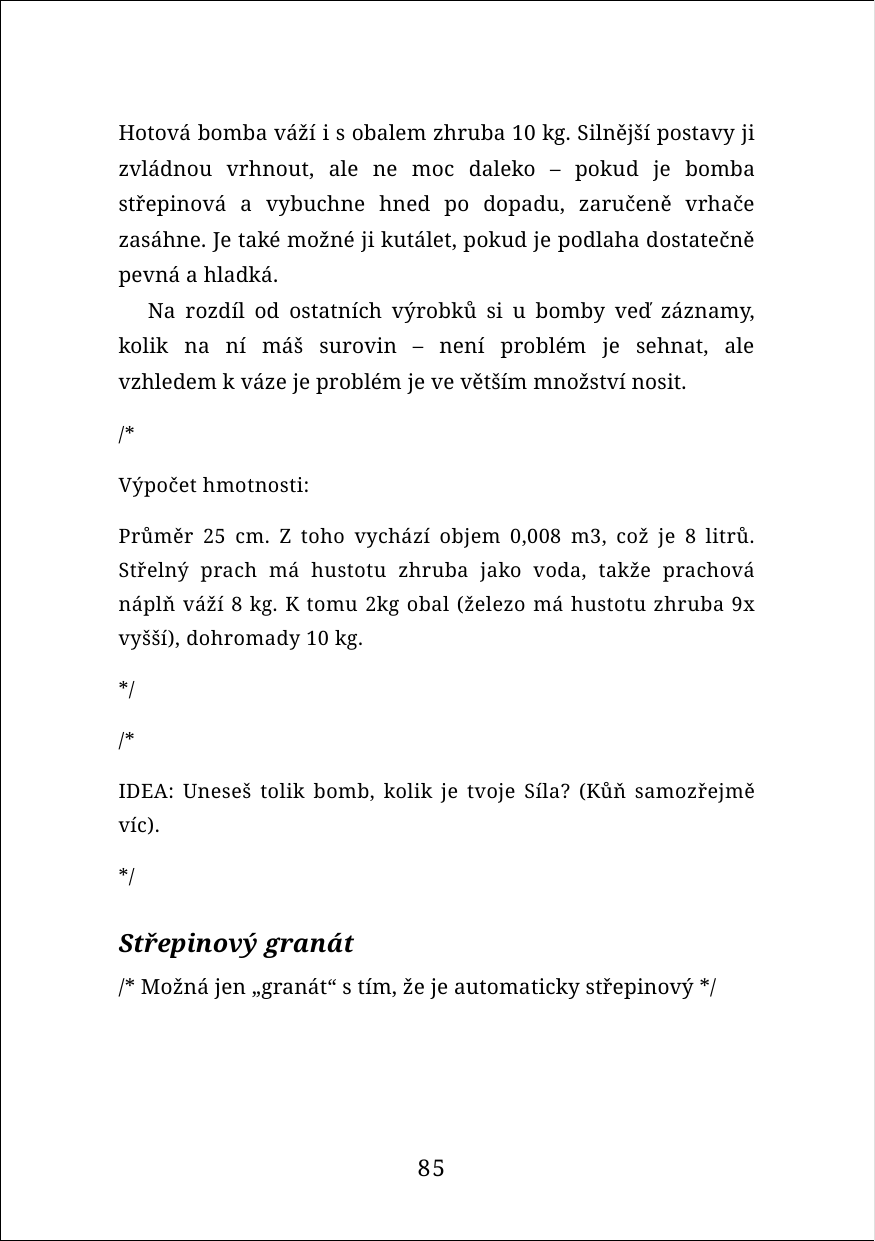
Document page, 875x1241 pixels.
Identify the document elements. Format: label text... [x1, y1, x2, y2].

subtitle Střepinový granát [118, 926, 756, 960]
text Hotová bomba váží i s obalem zhruba 10 kg. Silnější postavy ji zvládnou vrhnout, ale ne moc daleko – pokud je bomba střepinová a vybuchne hned po dopadu, zaručeně vrhače zasáhne. Je také možné ji kutálet, pokud je podlaha dostatečně pevná a hladká. Na rozdíl od ostatních výrobků si u bomby veď záznamy, kolik na ní máš surovin – není problém je sehnat, ale vzhledem k váze je problém je ve větším množství nosit. [118, 118, 756, 395]
text /* Možná jen „granát“ s tím, že je automaticky střepinový */ [118, 972, 756, 1000]
text */ [118, 863, 756, 890]
text IDEA: Uneseš tolik bomb, kolik je tvoje Síla? (Kůň samozřejmě víc). [118, 778, 756, 838]
text */ [118, 675, 756, 702]
text Výpočet hmotnosti: [118, 471, 756, 498]
text /* [118, 420, 756, 447]
text Průměr 25 cm. Z toho vychází objem 0,008 m3, což je 8 litrů. Střelný prach má hustotu zhruba jako voda, takže prachová náplň váží 8 kg. K tomu 2kg obal (železo má hustotu zhruba 9x vyšší), dohromady 10 kg. [118, 523, 756, 651]
text /* [118, 726, 756, 753]
